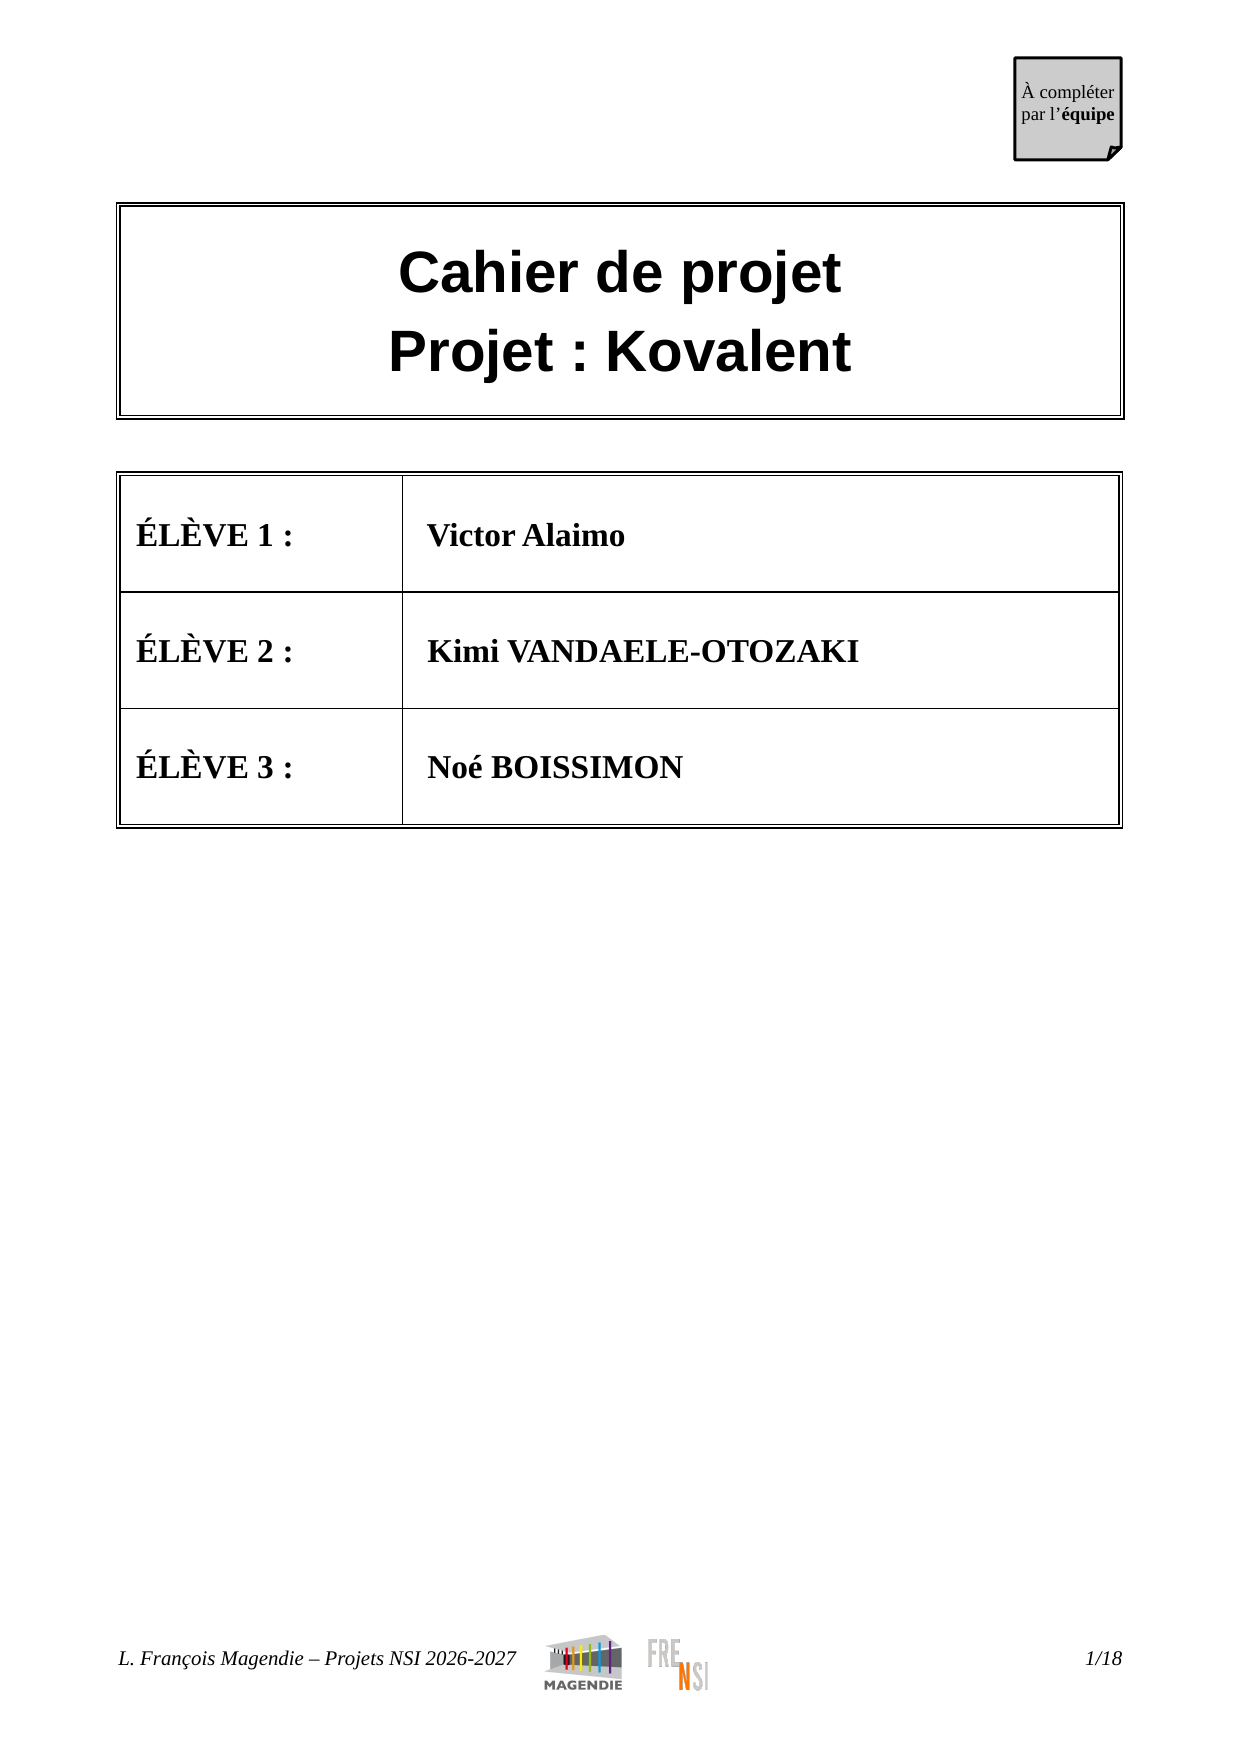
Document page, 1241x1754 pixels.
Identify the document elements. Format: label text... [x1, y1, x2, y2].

picture [648, 1639, 708, 1691]
table_cell Kimi VANDAELE-OTOZAKI [403, 593, 1118, 707]
picture [532, 1635, 633, 1695]
table_cell Noé BOISSIMON [403, 709, 1118, 823]
table_header ÉLÈVE 1 : [121, 476, 402, 591]
table_cell ÉLÈVE 2 : [121, 593, 402, 707]
table_cell ÉLÈVE 3 : [121, 709, 402, 823]
table_header Victor Alaimo [403, 476, 1118, 591]
table_header Cahier de projet Projet : Kovalent [121, 207, 1120, 414]
